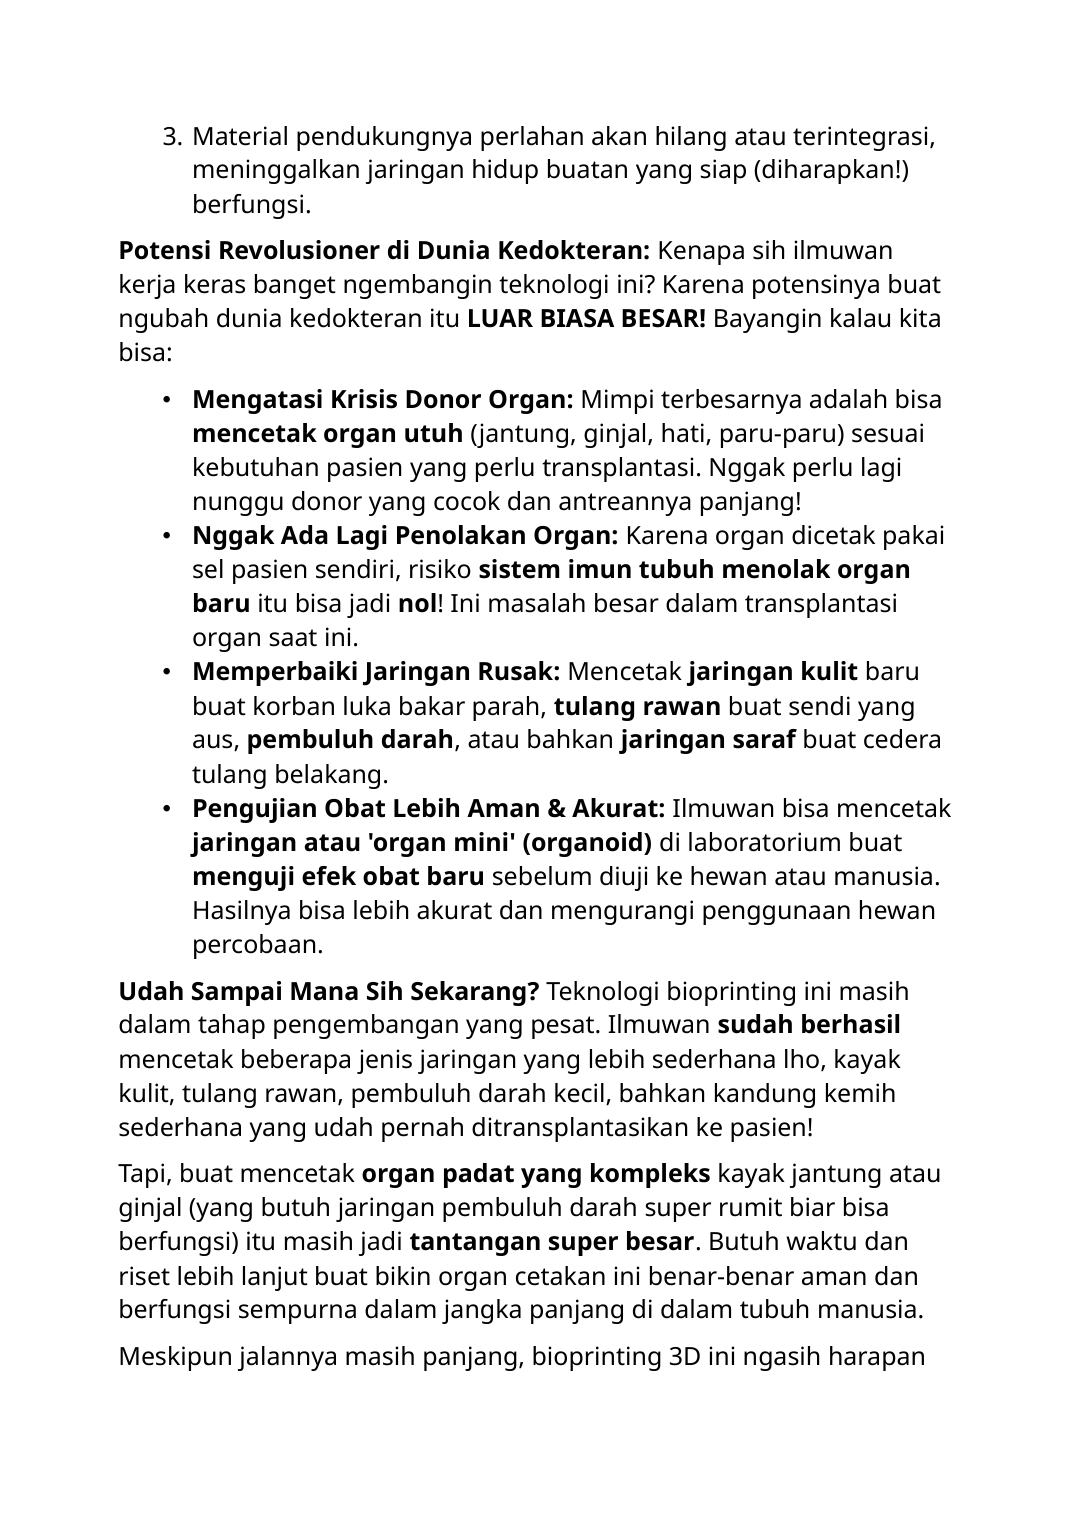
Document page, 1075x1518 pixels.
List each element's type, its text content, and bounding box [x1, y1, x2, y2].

text Udah Sampai Mana Sih Sekarang? Teknologi bioprinting ini masih dalam tahap pengembangan yang pesat. Ilmuwan sudah berhasil mencetak beberapa jenis jaringan yang lebih sederhana lho, kayak kulit, tulang rawan, pembuluh darah kecil, bahkan kandung kemih sederhana yang udah pernah ditransplantasikan ke pasien! [118, 973, 957, 1143]
list Pengujian Obat Lebih Aman & Akurat: Ilmuwan bisa mencetak jaringan atau 'organ mini' (organoid) di laboratorium buat menguji efek obat baru sebelum diuji ke hewan atau manusia. Hasilnya bisa lebih akurat dan mengurangi penggunaan hewan percobaan. [162, 790, 957, 961]
text Tapi, buat mencetak organ padat yang kompleks kayak jantung atau ginjal (yang butuh jaringan pembuluh darah super rumit biar bisa berfungsi) itu masih jadi tantangan super besar. Butuh waktu dan riset lebih lanjut buat bikin organ cetakan ini benar-benar aman dan berfungsi sempurna dalam jangka panjang di dalam tubuh manusia. [118, 1156, 957, 1326]
text Potensi Revolusioner di Dunia Kedokteran: Kenapa sih ilmuwan kerja keras banget ngembangin teknologi ini? Karena potensinya buat ngubah dunia kedokteran itu LUAR BIASA BESAR! Bayangin kalau kita bisa: [118, 233, 957, 369]
list Mengatasi Krisis Donor Organ: Mimpi terbesarnya adalah bisa mencetak organ utuh (jantung, ginjal, hati, paru-paru) sesuai kebutuhan pasien yang perlu transplantasi. Nggak perlu lagi nunggu donor yang cocok dan antreannya panjang! [162, 382, 957, 518]
list Nggak Ada Lagi Penolakan Organ: Karena organ dicetak pakai sel pasien sendiri, risiko sistem imun tubuh menolak organ baru itu bisa jadi nol! Ini masalah besar dalam transplantasi organ saat ini. [162, 518, 957, 654]
list Memperbaiki Jaringan Rusak: Mencetak jaringan kulit baru buat korban luka bakar parah, tulang rawan buat sendi yang aus, pembuluh darah, atau bahkan jaringan saraf buat cedera tulang belakang. [162, 654, 957, 790]
text Meskipun jalannya masih panjang, bioprinting 3D ini ngasih harapan [118, 1339, 957, 1373]
list Material pendukungnya perlahan akan hilang atau terintegrasi, meninggalkan jaringan hidup buatan yang siap (diharapkan!) berfungsi. [162, 118, 957, 220]
